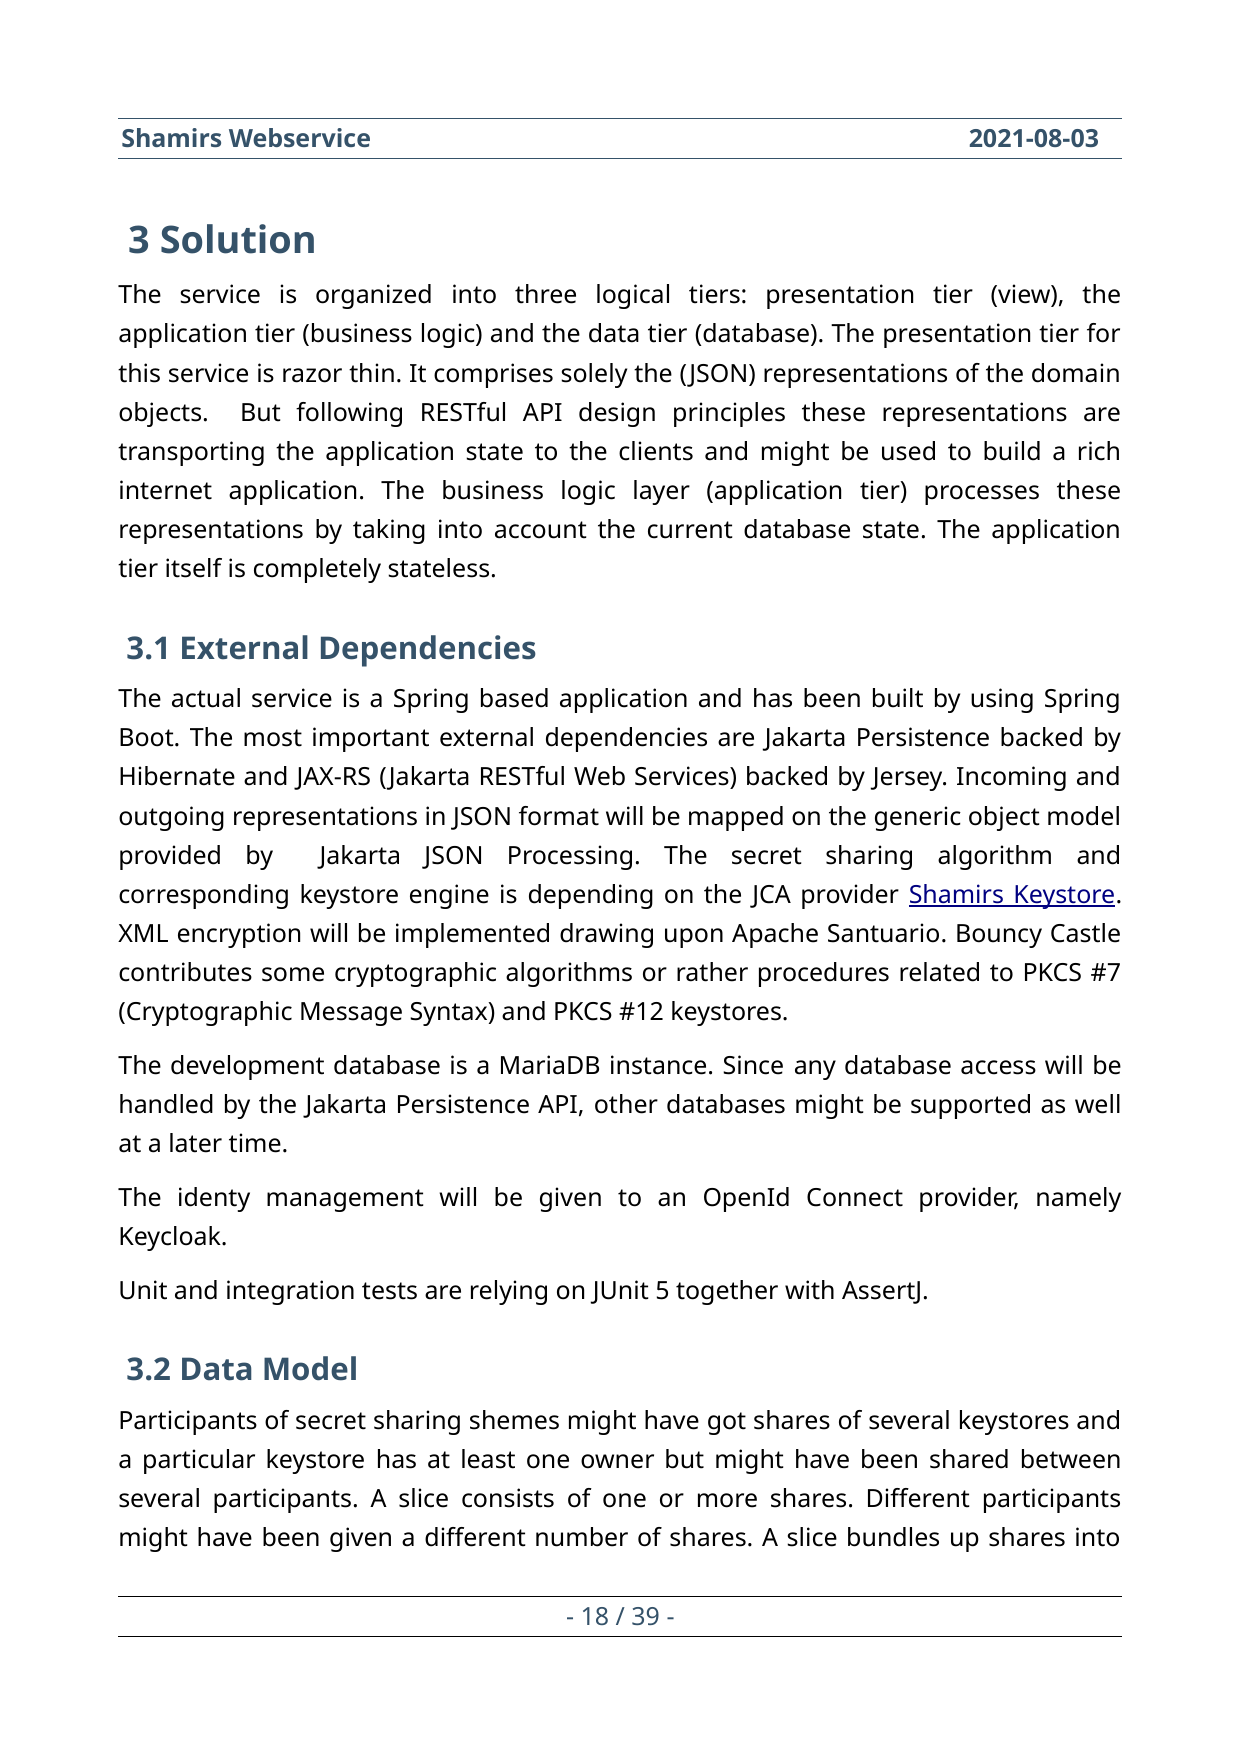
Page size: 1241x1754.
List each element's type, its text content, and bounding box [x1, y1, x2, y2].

text The actual service is a Spring based application and has been built by using Spring Boot. The most important external dependencies are Jakarta Persistence backed by Hibernate and JAX-RS (Jakarta RESTful Web Services) backed by Jersey. Incoming and outgoing representations in JSON format will be mapped on the generic object model provided by Jakarta JSON Processing. The secret sharing algorithm and corresponding keystore engine is depending on the JCA provider Shamirs Keystore. XML encryption will be implemented drawing upon Apache Santuario. Bouncy Castle contributes some cryptographic algorithms or rather procedures related to PKCS #7 (Cryptographic Message Syntax) and PKCS #12 keystores. [118, 681, 1122, 1028]
text The identy management will be given to an OpenId Connect provider, namely Keycloak. [118, 1180, 1122, 1253]
subtitle External Dependencies [118, 626, 1122, 668]
text The development database is a MariaDB instance. Since any database access will be handled by the Jakarta Persistence API, other databases might be supported as well at a later time. [118, 1048, 1122, 1160]
subtitle Solution [118, 213, 1122, 264]
text Participants of secret sharing shemes might have got shares of several keystores and a particular keystore has at least one owner but might have been shared between several participants. A slice consists of one or more shares. Different participants might have been given a different number of shares. A slice bundles up shares into [118, 1402, 1122, 1554]
text Unit and integration tests are relying on JUnit 5 together with AssertJ. [118, 1273, 1122, 1307]
text The service is organized into three logical tiers: presentation tier (view), the application tier (business logic) and the data tier (database). The presentation tier for this service is razor thin. It comprises solely the (JSON) representations of the domain objects. But following RESTful API design principles these representations are transporting the application state to the clients and might be used to build a rich internet application. The business logic layer (application tier) processes these representations by taking into account the current database state. The application tier itself is completely stateless. [118, 277, 1122, 585]
subtitle Data Model [118, 1347, 1122, 1390]
